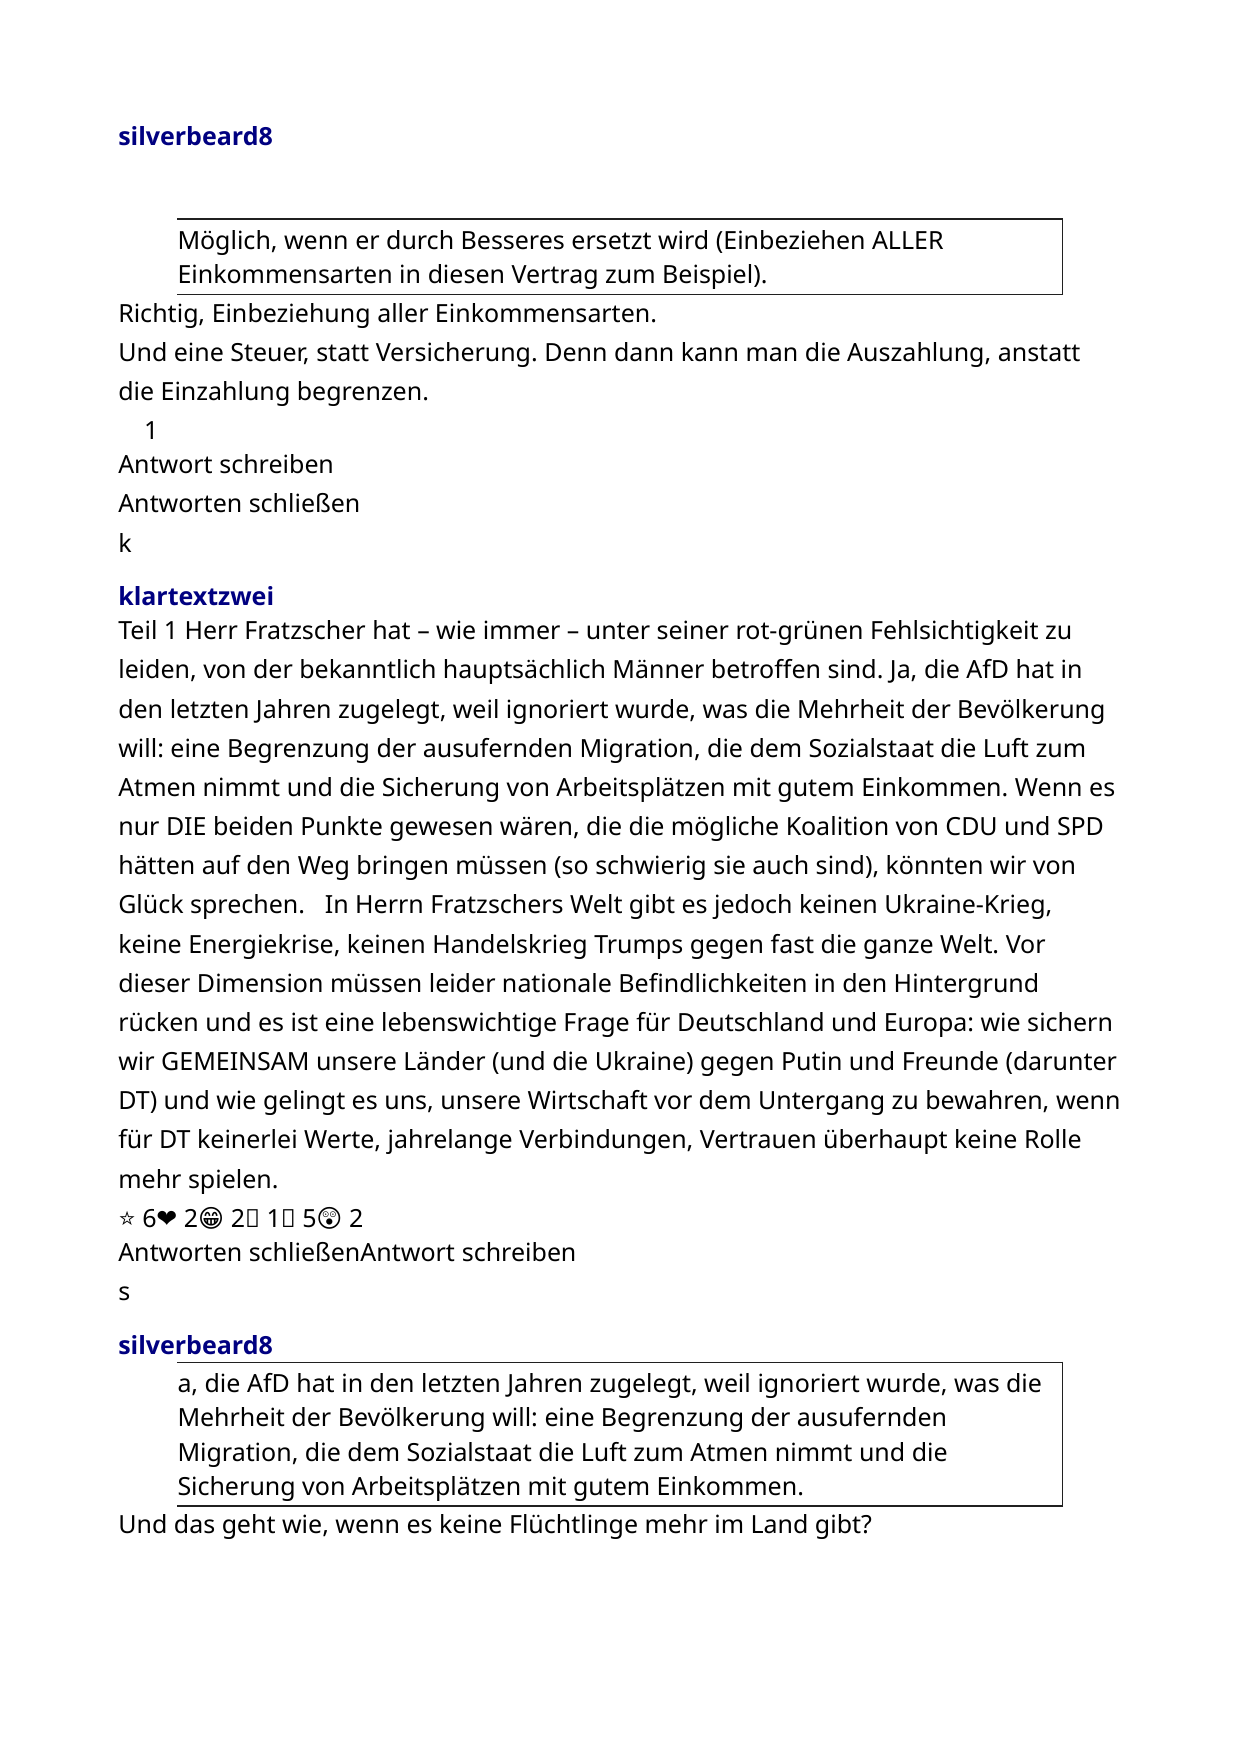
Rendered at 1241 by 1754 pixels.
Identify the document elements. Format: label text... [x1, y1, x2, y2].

text s [118, 1274, 1122, 1308]
text ⭐️ 6❤️ 2😁 2🙁 1🤨 5😲 2 [118, 1201, 1122, 1234]
text Richtig, Einbeziehung aller Einkommensarten. [118, 295, 1122, 329]
text Antworten schließenAntwort schreiben [118, 1234, 1122, 1269]
text Und eine Steuer, statt Versicherung. Denn dann kann man die Auszahlung, anstatt die Einzahlung begrenzen. [118, 334, 1122, 408]
subtitle silverbeard8 [118, 1327, 1122, 1362]
text 🙁 1 [118, 413, 1122, 447]
subtitle klartextzwei [118, 579, 1122, 613]
text a, die AfD hat in den letzten Jahren zugelegt, weil ignoriert wurde, was die Mehrheit der Bevölkerung will: eine Begrenzung der ausufernden Migration, die dem Sozialstaat die Luft zum Atmen nimmt und die Sicherung von Arbeitsplätzen mit gutem Einkommen. [177, 1363, 1062, 1505]
subtitle silverbeard8 [118, 118, 1122, 152]
text Und das geht wie, wenn es keine Flüchtlinge mehr im Land gibt? [118, 1507, 1122, 1541]
text k [118, 525, 1122, 559]
text Teil 1 Herr Fratzscher hat – wie immer – unter seiner rot-grünen Fehlsichtigkeit zu leiden, von der bekanntlich hauptsächlich Männer betroffen sind. Ja, die AfD hat in den letzten Jahren zugelegt, weil ignoriert wurde, was die Mehrheit der Bevölkerung will: eine Begrenzung der ausufernden Migration, die dem Sozialstaat die Luft zum Atmen nimmt und die Sicherung von Arbeitsplätzen mit gutem Einkommen. Wenn es nur DIE beiden Punkte gewesen wären, die die mögliche Koalition von CDU und SPD hätten auf den Weg bringen müssen (so schwierig sie auch sind), könnten wir von Glück sprechen. In Herrn Fratzschers Welt gibt es jedoch keinen Ukraine-Krieg, keine Energiekrise, keinen Handelskrieg Trumps gegen fast die ganze Welt. Vor dieser Dimension müssen leider nationale Befindlichkeiten in den Hintergrund rücken und es ist eine lebenswichtige Frage für Deutschland und Europa: wie sichern wir GEMEINSAM unsere Länder (und die Ukraine) gegen Putin und Freunde (darunter DT) und wie gelingt es uns, unsere Wirtschaft vor dem Untergang zu bewahren, wenn für DT keinerlei Werte, jahrelange Verbindungen, Vertrauen überhaupt keine Rolle mehr spielen. [118, 613, 1122, 1195]
text Möglich, wenn er durch Besseres ersetzt wird (Einbeziehen ALLER Einkommensarten in diesen Vertrag zum Beispiel). [177, 220, 1062, 294]
text Antworten schließen [118, 486, 1122, 520]
text Antwort schreiben [118, 447, 1122, 481]
